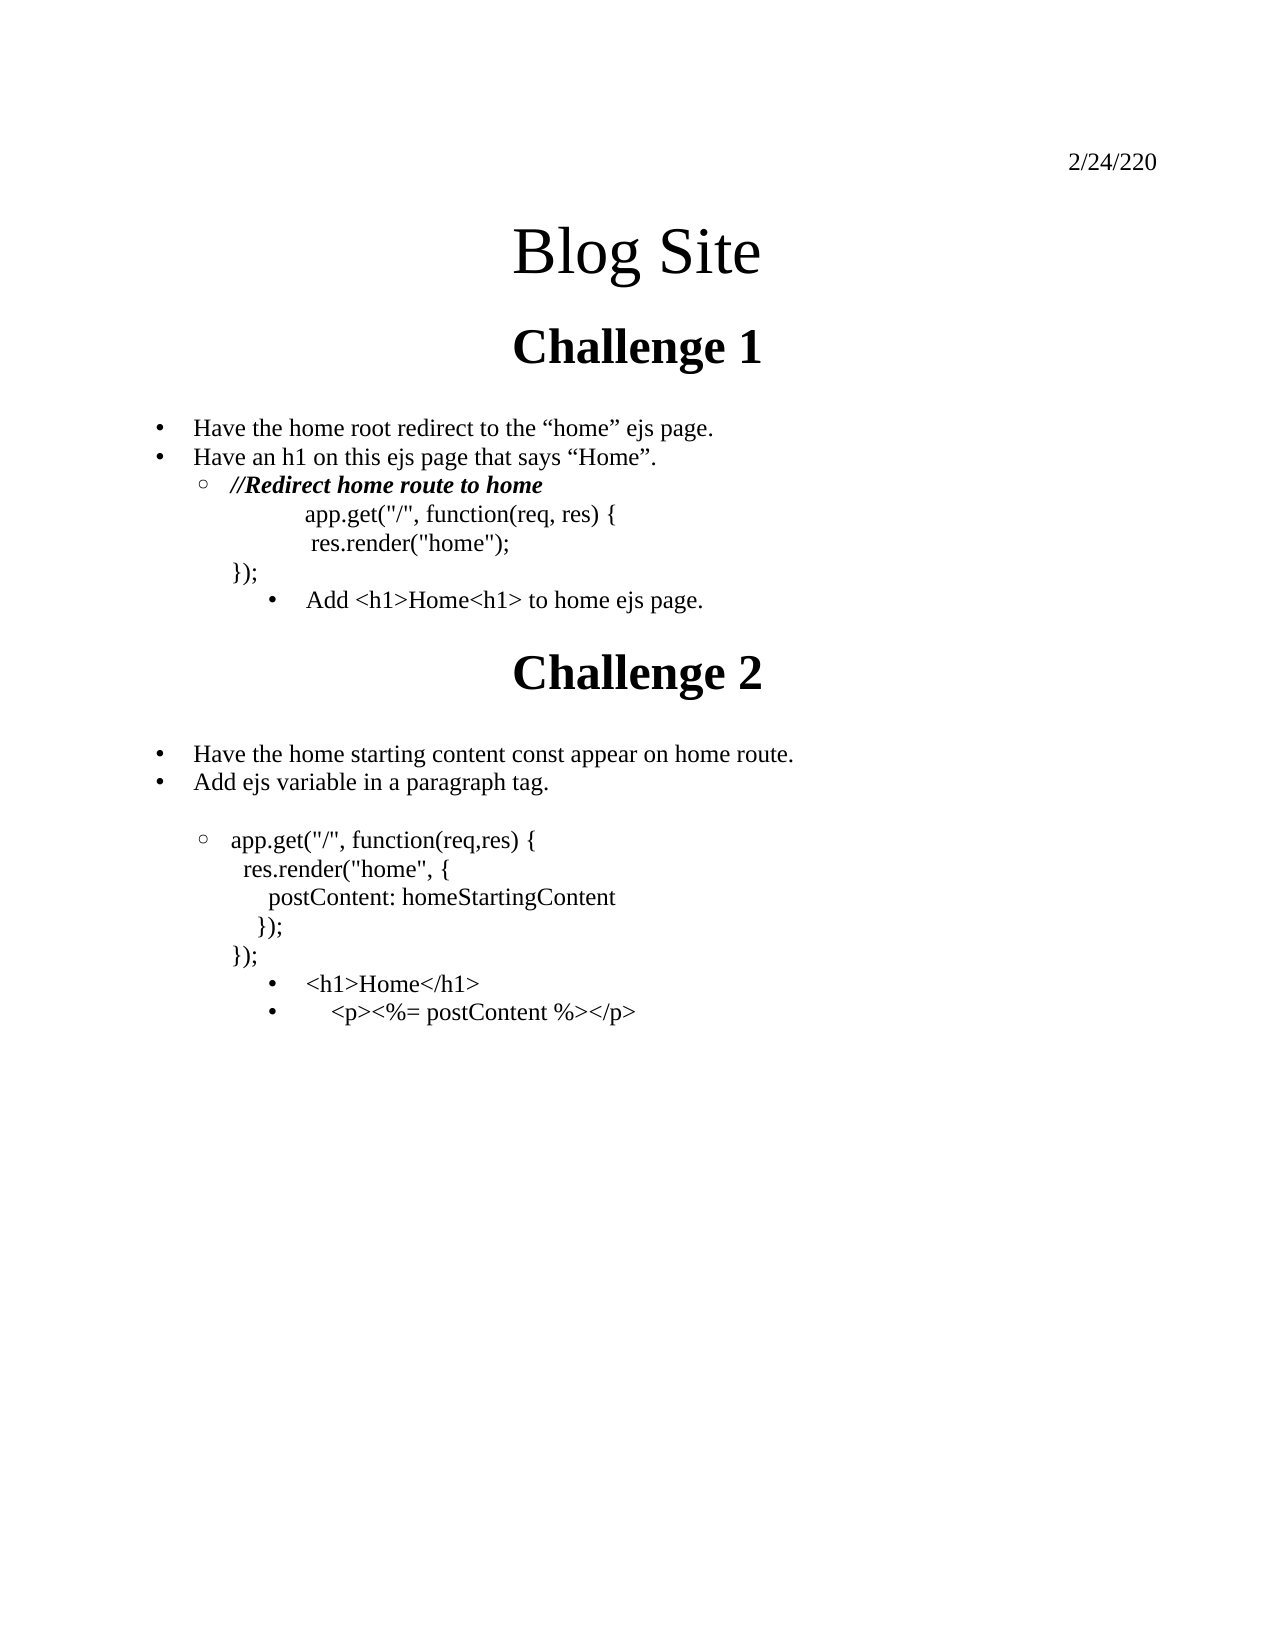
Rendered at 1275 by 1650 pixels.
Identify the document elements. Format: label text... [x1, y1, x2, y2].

list app.get("/", function(req,res) { res.render("home", { postContent: homeStartingContent }); }); [193, 825, 1157, 969]
list Add ejs variable in a paragraph tag. [156, 767, 1157, 796]
text Challenge 1 [118, 317, 1157, 374]
list Have the home starting content const appear on home route. [156, 739, 1157, 767]
list Have an h1 on this ejs page that says “Home”. [156, 442, 1157, 470]
list <h1>Home</h1> [268, 969, 1157, 997]
list Add <h1>Home<h1> to home ejs page. [268, 585, 1157, 614]
text 2/24/220 [118, 147, 1157, 176]
list Have the home root redirect to the “home” ejs page. [156, 413, 1157, 442]
list <p><%= postContent %></p> [268, 997, 1157, 1026]
list //Redirect home route to home app.get("/", function(req, res) { res.render("home"); }); [193, 470, 1157, 585]
text Blog Site [118, 212, 1157, 288]
text Challenge 2 [118, 643, 1157, 700]
